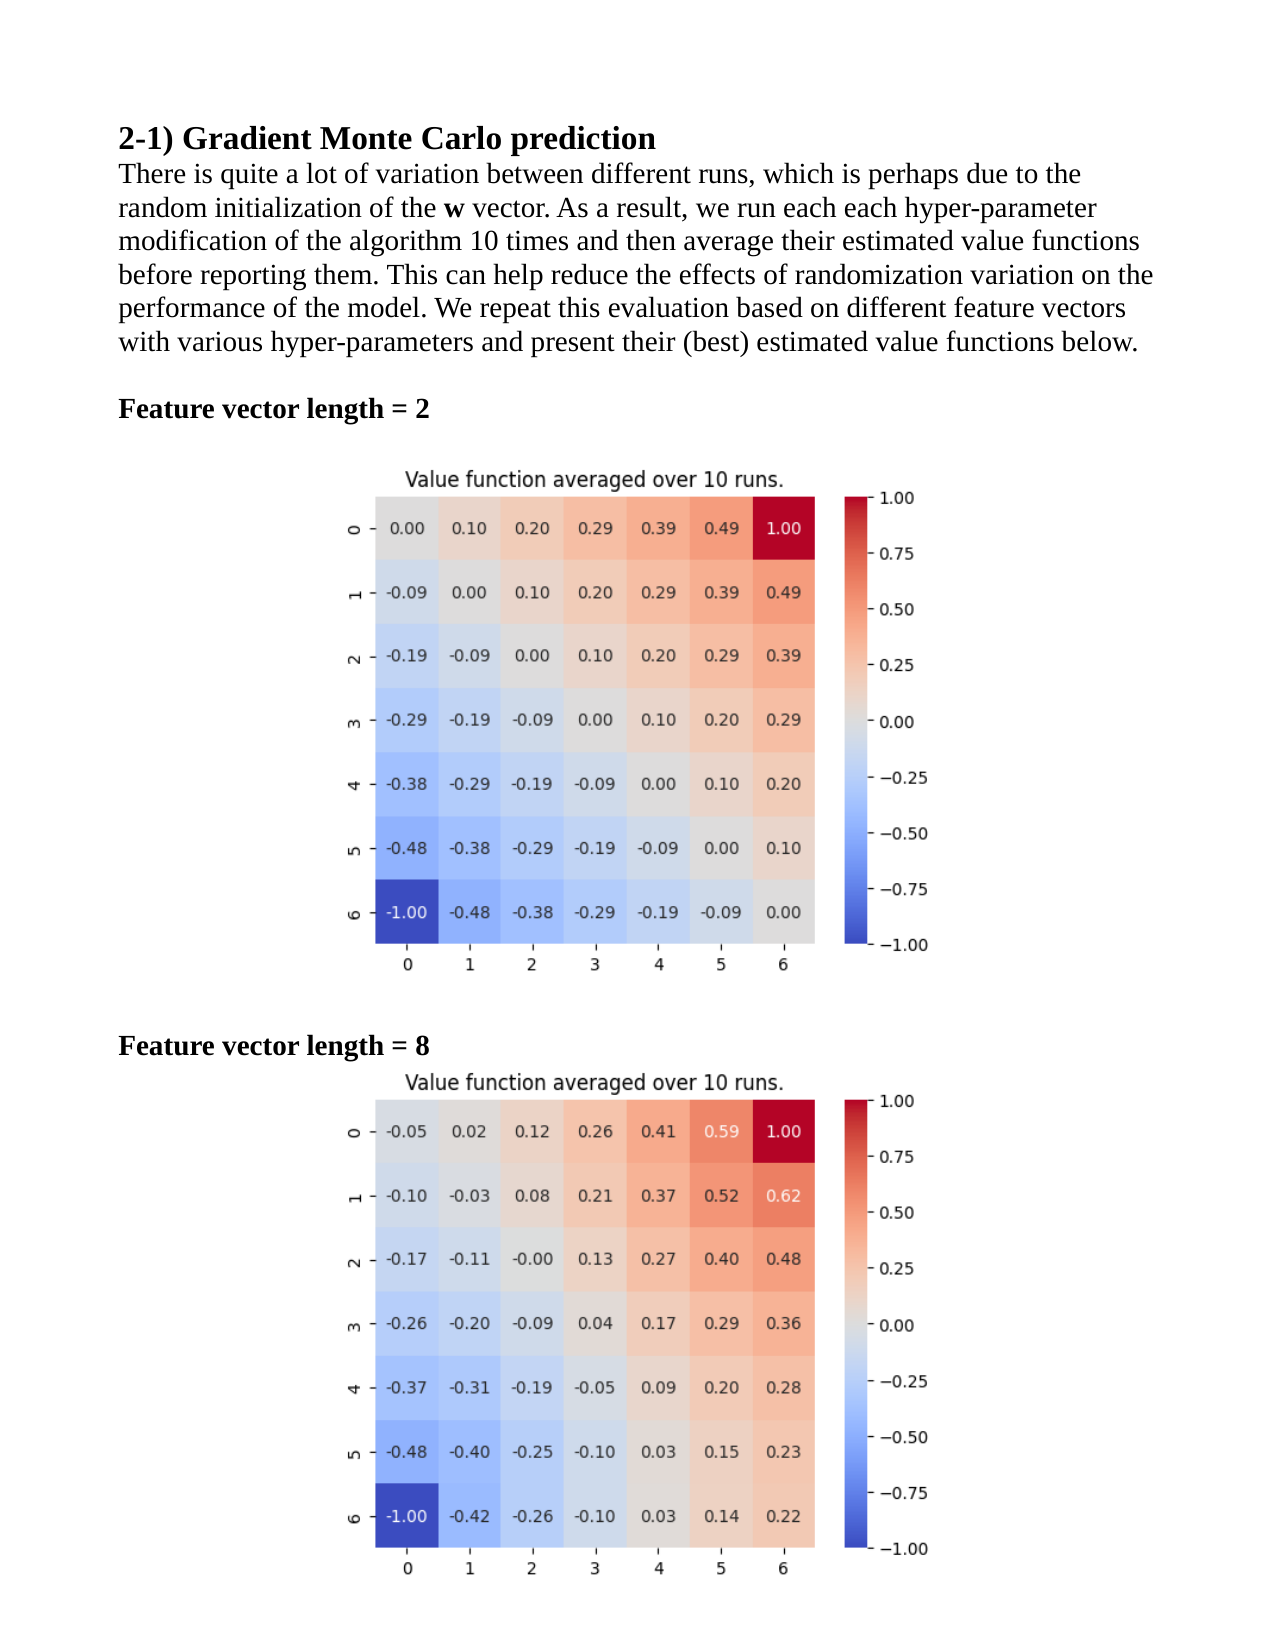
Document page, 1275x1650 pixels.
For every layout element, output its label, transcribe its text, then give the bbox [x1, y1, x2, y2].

text Feature vector length = 8 [118, 1028, 1157, 1062]
picture [335, 458, 940, 985]
picture [335, 1062, 940, 1589]
text 2-1) Gradient Monte Carlo prediction [118, 118, 1157, 156]
text Feature vector length = 2 [118, 391, 1157, 425]
text There is quite a lot of variation between different runs, which is perhaps due to the random initialization of the w vector. As a result, we run each each hyper-parameter modification of the algorithm 10 times and then average their estimated value functions before reporting them. This can help reduce the effects of randomization variation on the performance of the model. We repeat this evaluation based on different feature vectors with various hyper-parameters and present their (best) estimated value functions below. [118, 156, 1157, 358]
